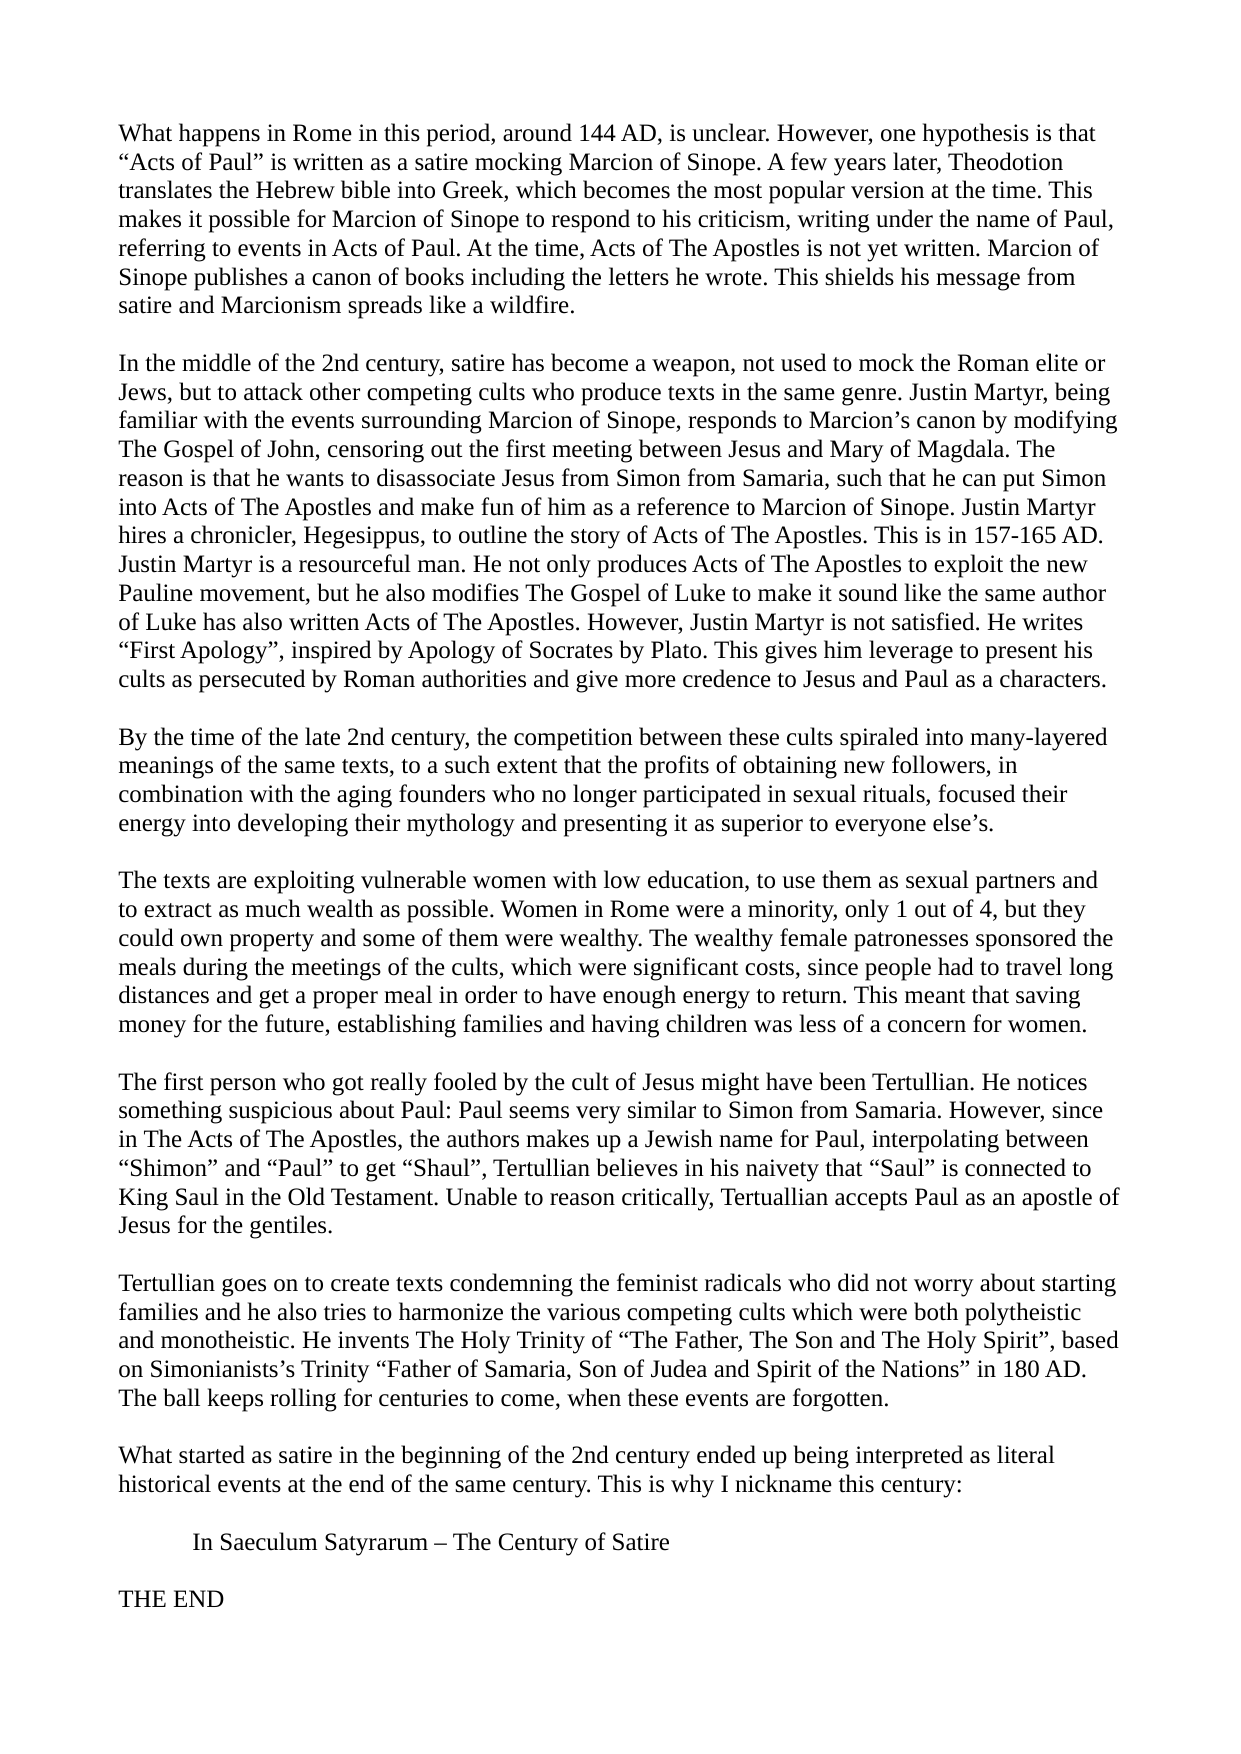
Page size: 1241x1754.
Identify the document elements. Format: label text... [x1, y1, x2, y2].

text The first person who got really fooled by the cult of Jesus might have been Tertullian. He notices something suspicious about Paul: Paul seems very similar to Simon from Samaria. However, since in The Acts of The Apostles, the authors makes up a Jewish name for Paul, interpolating between “Shimon” and “Paul” to get “Shaul”, Tertullian believes in his naivety that “Saul” is connected to King Saul in the Old Testament. Unable to reason critically, Tertuallian accepts Paul as an apostle of Jesus for the gentiles. [118, 1067, 1122, 1239]
text What happens in Rome in this period, around 144 AD, is unclear. However, one hypothesis is that “Acts of Paul” is written as a satire mocking Marcion of Sinope. A few years later, Theodotion translates the Hebrew bible into Greek, which becomes the most popular version at the time. This makes it possible for Marcion of Sinope to respond to his criticism, writing under the name of Paul, referring to events in Acts of Paul. At the time, Acts of The Apostles is not yet written. Marcion of Sinope publishes a canon of books including the letters he wrote. This shields his message from satire and Marcionism spreads like a wildfire. [118, 118, 1122, 319]
text Tertullian goes on to create texts condemning the feminist radicals who did not worry about starting families and he also tries to harmonize the various competing cults which were both polytheistic and monotheistic. He invents The Holy Trinity of “The Father, The Son and The Holy Spirit”, based on Simonianists’s Trinity “Father of Samaria, Son of Judea and Spirit of the Nations” in 180 AD. The ball keeps rolling for centuries to come, when these events are forgotten. [118, 1268, 1122, 1412]
text The texts are exploiting vulnerable women with low education, to use them as sexual partners and to extract as much wealth as possible. Women in Rome were a minority, only 1 out of 4, but they could own property and some of them were wealthy. The wealthy female patronesses sponsored the meals during the meetings of the cults, which were significant costs, since people had to travel long distances and get a proper meal in order to have enough energy to return. This meant that saving money for the future, establishing families and having children was less of a concern for women. [118, 866, 1122, 1038]
text What started as satire in the beginning of the 2nd century ended up being interpreted as literal historical events at the end of the same century. This is why I nickname this century: [118, 1441, 1122, 1498]
text By the time of the late 2nd century, the competition between these cults spiraled into many-layered meanings of the same texts, to a such extent that the profits of obtaining new followers, in combination with the aging founders who no longer participated in sexual rituals, focused their energy into developing their mythology and presenting it as superior to everyone else’s. [118, 722, 1122, 837]
text Justin Martyr is a resourceful man. He not only produces Acts of The Apostles to exploit the new Pauline movement, but he also modifies The Gospel of Luke to make it sound like the same author of Luke has also written Acts of The Apostles. However, Justin Martyr is not satisfied. He writes “First Apology”, inspired by Apology of Socrates by Plato. This gives him leverage to present his cults as persecuted by Roman authorities and give more credence to Jesus and Paul as a characters. [118, 549, 1122, 693]
text In the middle of the 2nd century, satire has become a weapon, not used to mock the Roman elite or Jews, but to attack other competing cults who produce texts in the same genre. Justin Martyr, being familiar with the events surrounding Marcion of Sinope, responds to Marcion’s canon by modifying The Gospel of John, censoring out the first meeting between Jesus and Mary of Magdala. The reason is that he wants to disassociate Jesus from Simon from Samaria, such that he can put Simon into Acts of The Apostles and make fun of him as a reference to Marcion of Sinope. Justin Martyr hires a chronicler, Hegesippus, to outline the story of Acts of The Apostles. This is in 157-165 AD. [118, 348, 1122, 549]
text THE END [118, 1584, 1122, 1613]
text In Saeculum Satyrarum – The Century of Satire [118, 1527, 1122, 1556]
